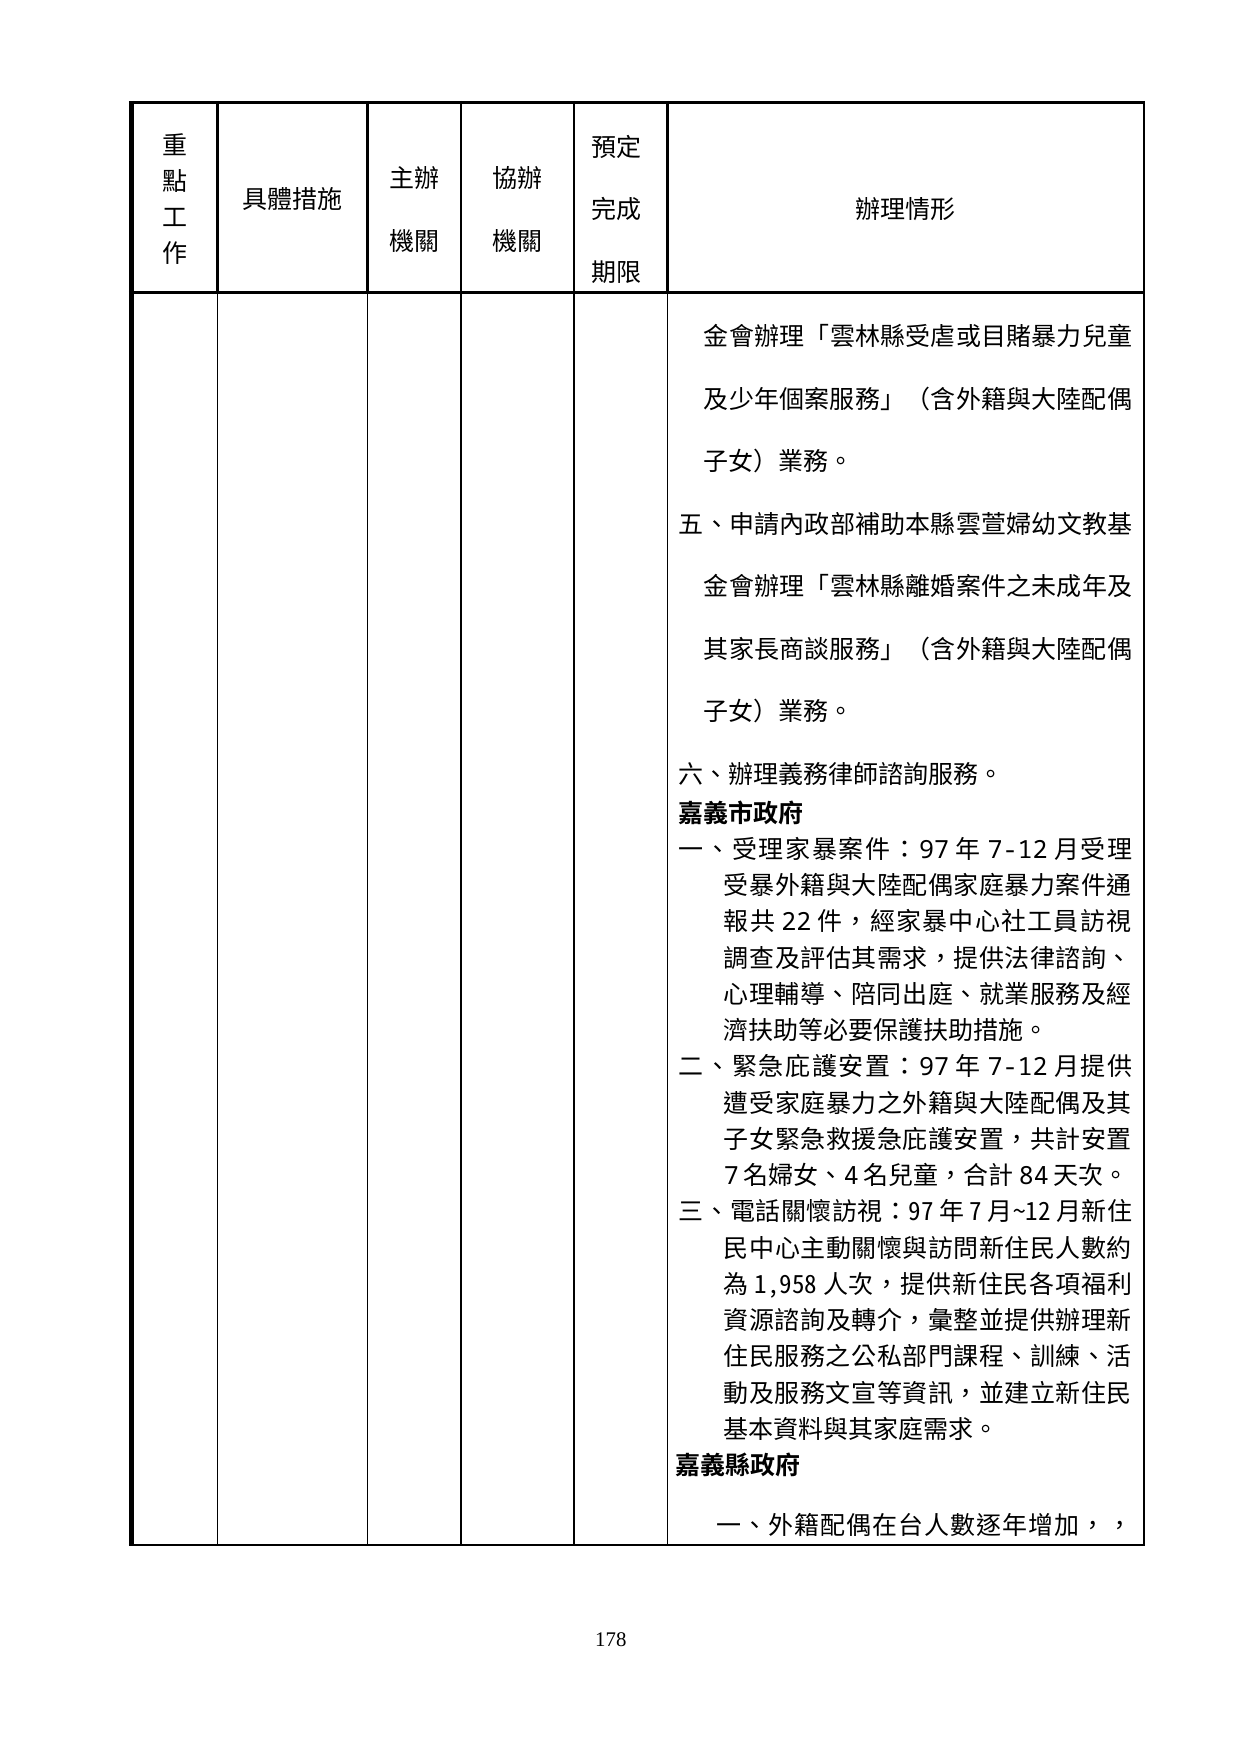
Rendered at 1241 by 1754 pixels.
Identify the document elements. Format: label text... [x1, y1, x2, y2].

table_header 主辦 機關 [369, 104, 460, 291]
table_header 重點工作 [134, 104, 216, 291]
table_cell 金會辦理「雲林縣受虐或目賭暴力兒童及少年個案服務」（含外籍與大陸配偶子女）業務。 五、申請內政部補助本縣雲萱婦幼文教基金會辦理「雲林縣離婚案件之未成年及其家長商談服務」（含外籍與大陸配偶子女）業務。 六、辦理義務律師諮詢服務。 嘉義市政府 一、受理家暴案件：97年7-12月受理受暴外籍與大陸配偶家庭暴力案件通報共22件，經家暴中心社工員訪視調查及評估其需求，提供法律諮詢、心理輔導、陪同出庭、就業服務及經濟扶助等必要保護扶助措施。 二、緊急庇護安置：97年7-12月提供遭受家庭暴力之外籍與大陸配偶及其子女緊急救援急庇護安置，共計安置7名婦女、4名兒童，合計84天次。 三、電話關懷訪視：97年7月~12月新住民中心主動關懷與訪問新住民人數約為1,958人次，提供新住民各項福利資源諮詢及轉介，彙整並提供辦理新住民服務之公私部門課程、訓練、活動及服務文宣等資訊，並建立新住民基本資料與其家庭需求。 嘉義縣政府 一、外籍配偶在台人數逐年增加，， [668, 294, 1143, 1544]
table_header 具體措施 [219, 104, 366, 291]
table_header 預定完成期限 [575, 104, 666, 291]
table_cell [218, 294, 367, 1544]
table_cell [134, 294, 217, 1544]
table_cell [462, 294, 573, 1544]
table_cell [575, 294, 667, 1544]
table_header 協辦 機關 [462, 104, 573, 291]
table_header 辦理情形 [669, 104, 1143, 291]
table_cell [368, 294, 460, 1544]
